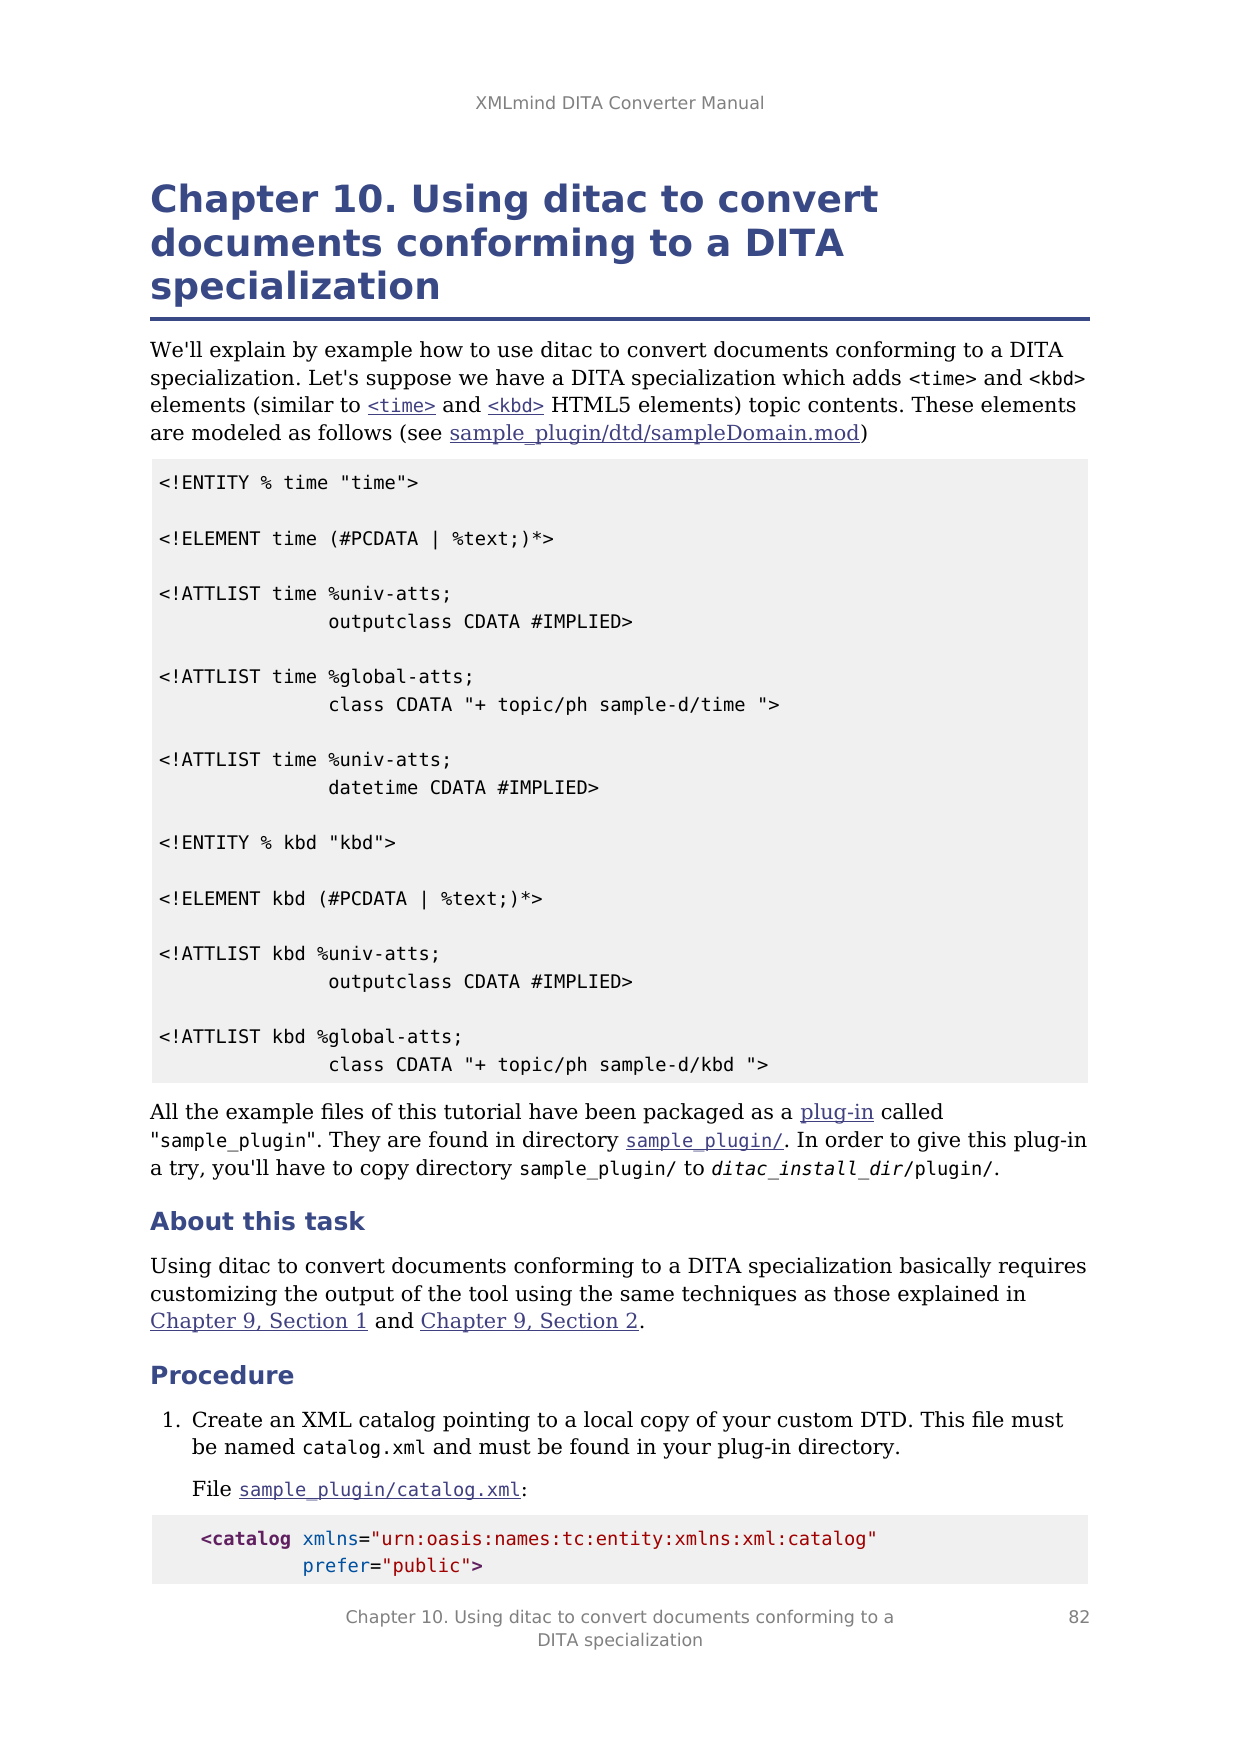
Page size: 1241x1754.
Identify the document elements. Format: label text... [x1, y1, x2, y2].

text Procedure [150, 1361, 1090, 1391]
list Create an XML catalog pointing to a local copy of your custom DTD. This file must be named catalog.xml and must be found in your plug-in directory. [150, 1404, 1090, 1460]
text All the example files of this tutorial have been packaged as a plug-in called "sample_plugin". They are found in directory sample_plugin/. In order to give this plug-in a try, you'll have to copy directory sample_plugin/ to ditac_install_dir/plugin/. [150, 1097, 1090, 1180]
text <!ENTITY % time "time"> <!ELEMENT time (#PCDATA | %text;)*> <!ATTLIST time %univ-atts; outputclass CDATA #IMPLIED> <!ATTLIST time %global-atts; class CDATA "+ topic/ph sample-d/time "> <!ATTLIST time %univ-atts; datetime CDATA #IMPLIED> <!ENTITY % kbd "kbd"> <!ELEMENT kbd (#PCDATA | %text;)*> <!ATTLIST kbd %univ-atts; outputclass CDATA #IMPLIED> <!ATTLIST kbd %global-atts; class CDATA "+ topic/ph sample-d/kbd "> [152, 459, 1088, 1083]
list File sample_plugin/catalog.xml: [150, 1473, 1090, 1501]
text We'll explain by example how to use ditac to convert documents conforming to a DITA specialization. Let's suppose we have a DITA specialization which adds <time> and <kbd> elements (similar to <time> and <kbd> HTML5 elements) topic contents. These elements are modeled as follows (see sample_plugin/dtd/sampleDomain.mod) [150, 335, 1090, 446]
text Using ditac to convert documents conforming to a DITA specialization basically requires customizing the output of the tool using the same techniques as those explained in Chapter 9, Section 1 and Chapter 9, Section 2. [150, 1251, 1090, 1334]
subtitle Chapter 10. Using ditac to convert documents conforming to a DITA specialization [150, 178, 1090, 317]
list <catalog xmlns="urn:oasis:names:tc:entity:xmlns:xml:catalog" prefer="public"> [152, 1515, 1088, 1584]
text About this task [150, 1208, 1090, 1237]
